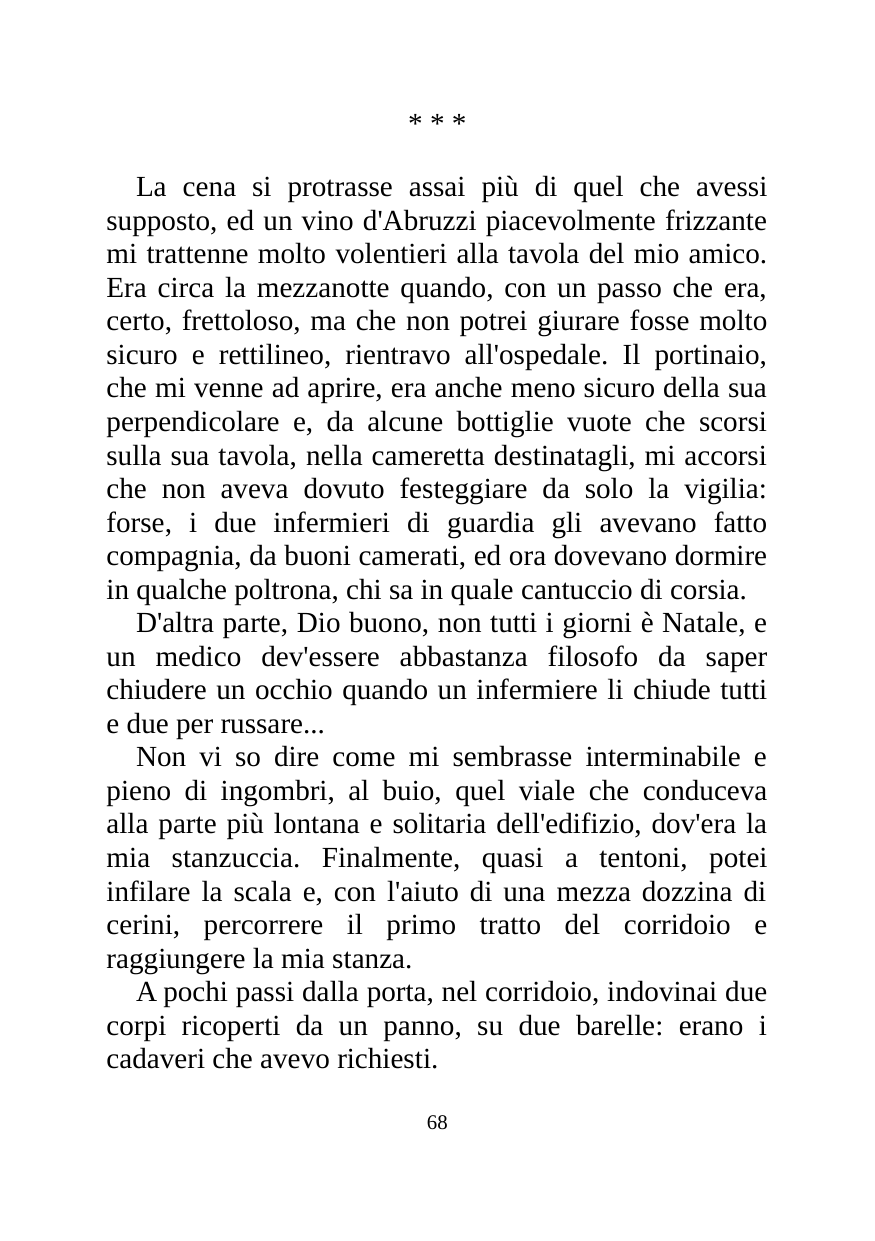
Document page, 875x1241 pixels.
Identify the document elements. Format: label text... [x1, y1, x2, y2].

text La cena si protrasse assai più di quel che avessi supposto, ed un vino d'Abruzzi piacevolmente frizzante mi trattenne molto volentieri alla tavola del mio amico. Era circa la mezzanotte quando, con un passo che era, certo, frettoloso, ma che non potrei giurare fosse molto sicuro e rettilineo, rientravo all'ospedale. Il portinaio, che mi venne ad aprire, era anche meno sicuro della sua perpendicolare e, da alcune bottiglie vuote che scorsi sulla sua tavola, nella cameretta destinatagli, mi accorsi che non aveva dovuto festeggiare da solo la vigilia: forse, i due infermieri di guardia gli avevano fatto compagnia, da buoni camerati, ed ora dovevano dormire in qualche poltrona, chi sa in quale cantuccio di corsia. [106, 169, 768, 605]
text * * * [106, 106, 768, 140]
text A pochi passi dalla porta, nel corridoio, indovinai due corpi ricoperti da un panno, su due barelle: erano i cadaveri che avevo richiesti. [106, 974, 768, 1075]
text D'altra parte, Dio buono, non tutti i giorni è Natale, e un medico dev'essere abbastanza filosofo da saper chiudere un occhio quando un infermiere li chiude tutti e due per russare... [106, 605, 768, 739]
text Non vi so dire come mi sembrasse interminabile e pieno di ingombri, al buio, quel viale che conduceva alla parte più lontana e solitaria dell'edifizio, dov'era la mia stanzuccia. Finalmente, quasi a tentoni, potei infilare la scala e, con l'aiuto di una mezza dozzina di cerini, percorrere il primo tratto del corridoio e raggiungere la mia stanza. [106, 739, 768, 974]
